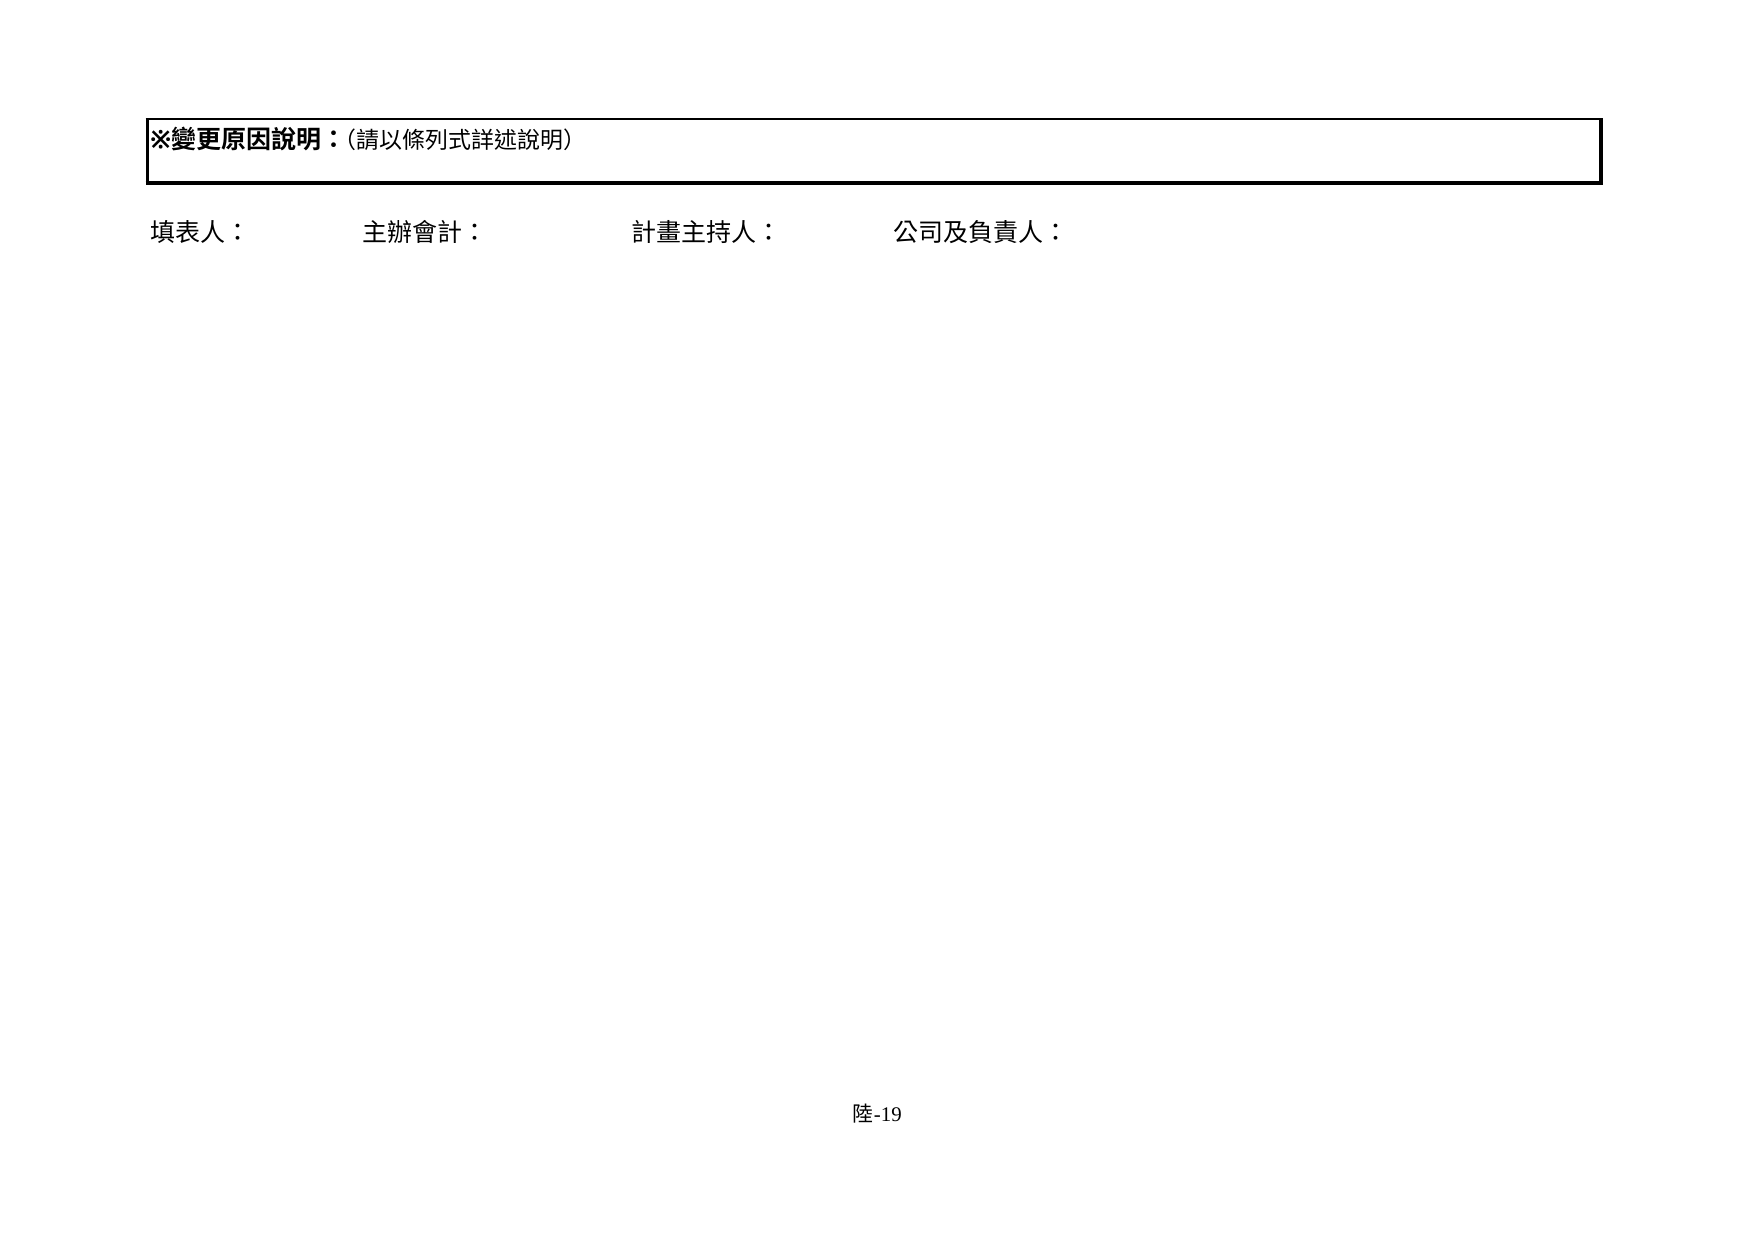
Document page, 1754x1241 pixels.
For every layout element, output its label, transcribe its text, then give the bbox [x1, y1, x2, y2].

text 填表人： 主辦會計： 計畫主持人： 公司及負責人： [150, 212, 1604, 248]
table_cell ※變更原因說明：（請以條列式詳述說明） [149, 120, 1599, 181]
